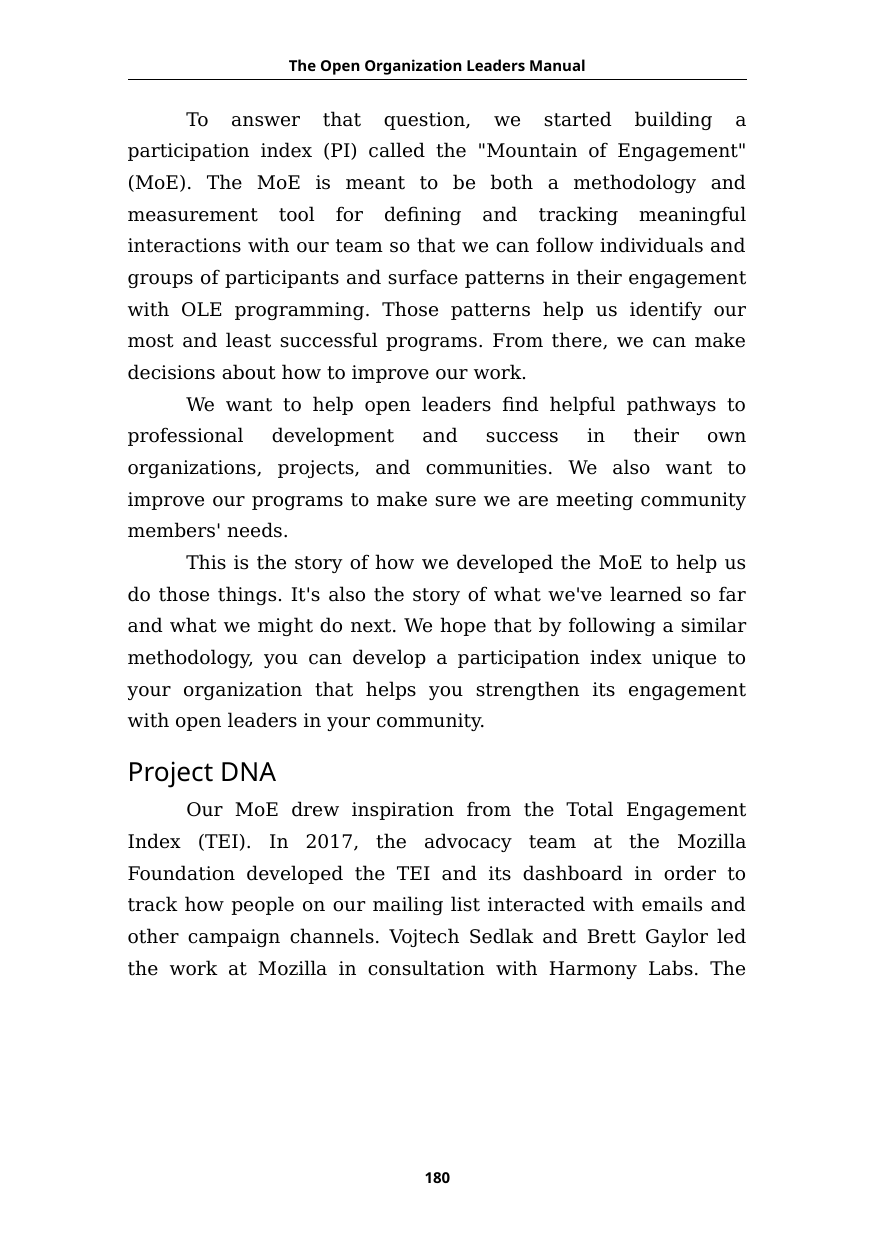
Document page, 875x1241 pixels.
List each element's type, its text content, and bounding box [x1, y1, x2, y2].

text We want to help open leaders find helpful pathways to professional development and success in their own organizations, projects, and communities. We also want to improve our programs to make sure we are meeting community members' needs. [127, 394, 747, 542]
subtitle Project DNA [127, 757, 747, 787]
text Our MoE drew inspiration from the Total Engagement Index (TEI). In 2017, the advocacy team at the Mozilla Foundation developed the TEI and its dashboard in order to track how people on our mailing list interacted with emails and other campaign channels. Vojtech Sedlak and Brett Gaylor led the work at Mozilla in consultation with Harmony Labs. The [127, 799, 747, 979]
text To answer that question, we started building a participation index (PI) called the "Mountain of Engagement" (MoE). The MoE is meant to be both a methodology and measurement tool for defining and tracking meaningful interactions with our team so that we can follow individuals and groups of participants and surface patterns in their engagement with OLE programming. Those patterns help us identify our most and least successful programs. From there, we can make decisions about how to improve our work. [127, 109, 747, 384]
text This is the story of how we developed the MoE to help us do those things. It's also the story of what we've learned so far and what we might do next. We hope that by following a similar methodology, you can develop a participation index unique to your organization that helps you strengthen its engagement with open leaders in your community. [127, 552, 747, 732]
